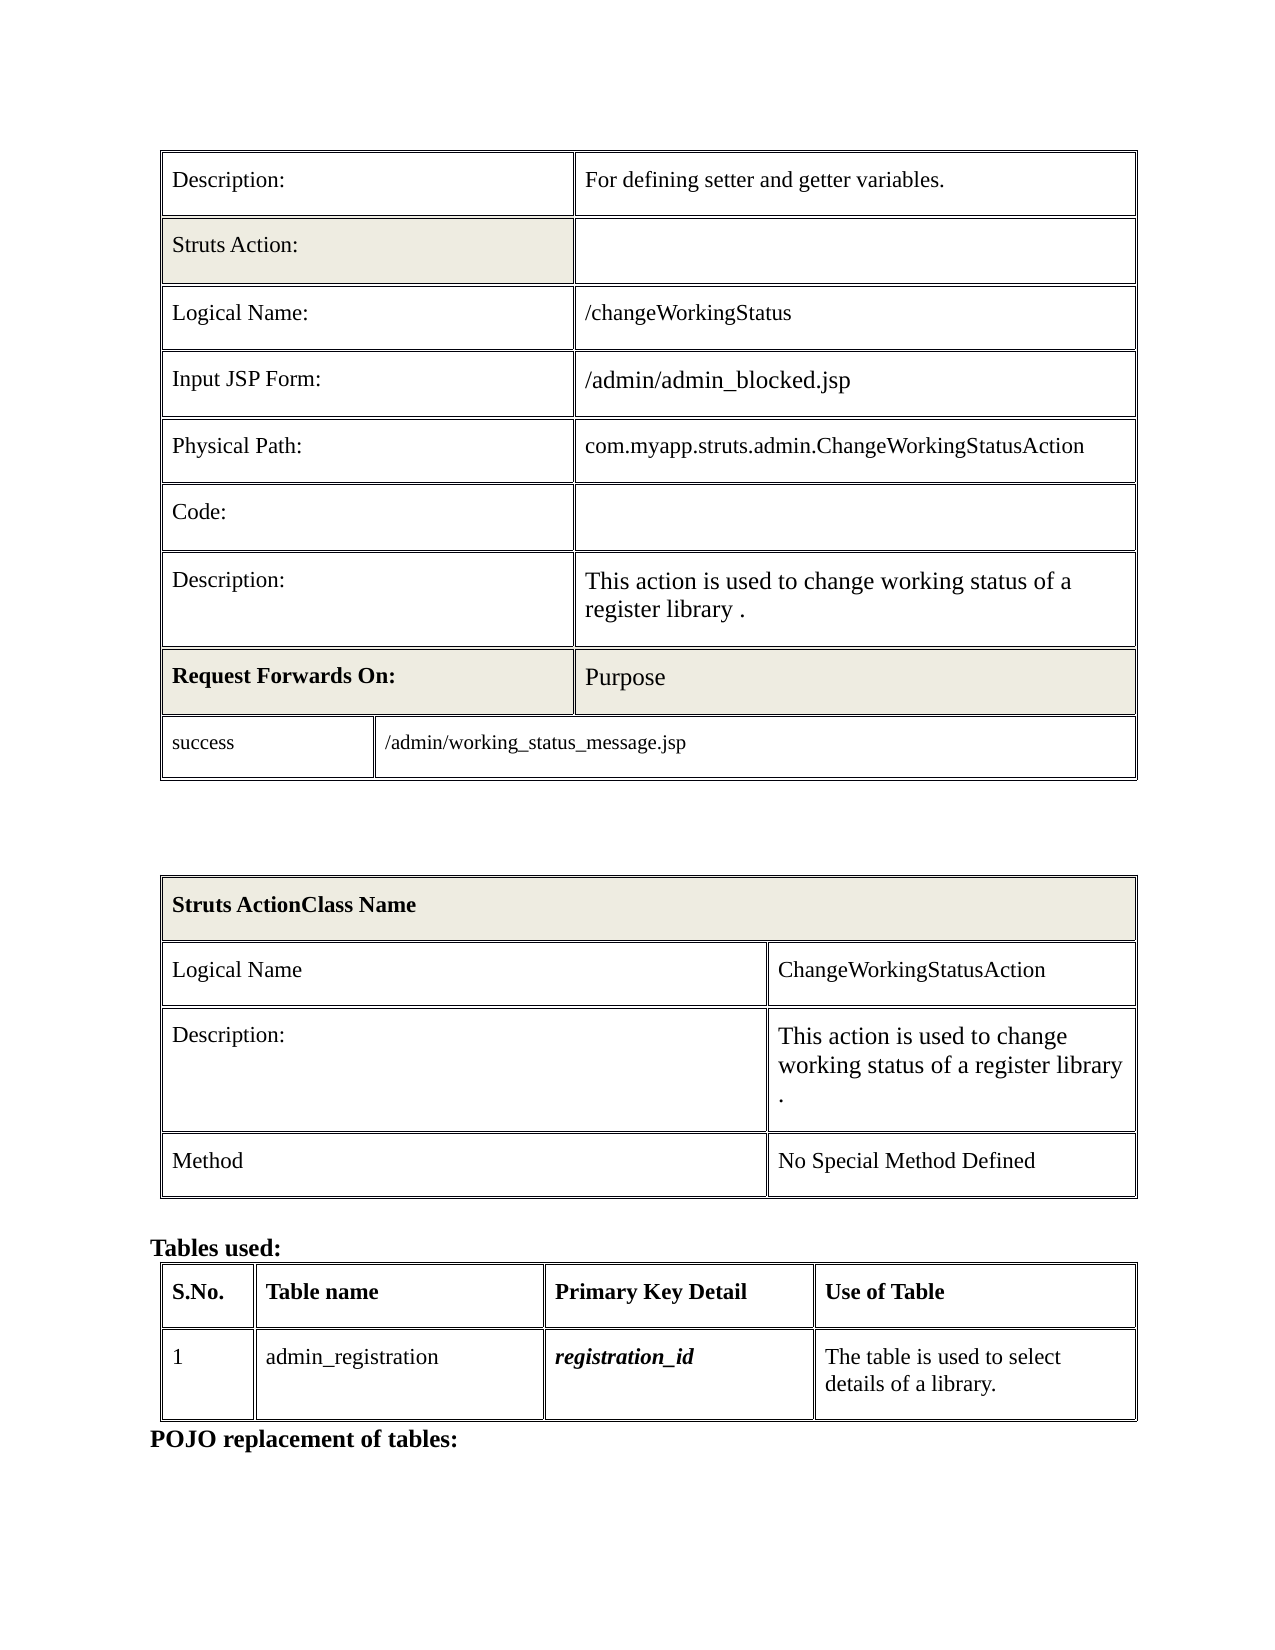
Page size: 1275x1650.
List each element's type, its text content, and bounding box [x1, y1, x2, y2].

table_cell Description: [163, 553, 573, 646]
table_cell admin_registration [257, 1330, 543, 1419]
table_cell ChangeWorkingStatusAction [769, 943, 1135, 1005]
table_header Primary Key Detail [546, 1265, 813, 1327]
table_header S.No. [163, 1265, 253, 1327]
table_cell Purpose [576, 650, 1135, 714]
table_cell Description: [163, 153, 573, 215]
table_cell Logical Name [163, 943, 766, 1005]
table_cell Logical Name: [163, 287, 573, 349]
table_cell This action is used to change working status of a register library . [769, 1009, 1135, 1131]
table_cell /admin/working_status_message.jsp [376, 717, 1135, 777]
table_cell registration_id [546, 1330, 813, 1419]
table_cell success [163, 717, 373, 777]
table_cell [576, 485, 1135, 550]
table_cell Code: [163, 485, 573, 550]
text Tables used: [150, 1233, 1125, 1262]
table_cell Input JSP Form: [163, 352, 573, 416]
table_cell Method [163, 1134, 766, 1196]
table_cell /admin/admin_blocked.jsp [576, 352, 1135, 416]
table_cell com.myapp.struts.admin.ChangeWorkingStatusAction [576, 420, 1135, 482]
table_cell Struts Action: [163, 219, 573, 283]
table_cell The table is used to select details of a library. [816, 1330, 1135, 1419]
table_header Use of Table [816, 1265, 1135, 1327]
table_cell 1 [163, 1330, 253, 1419]
table_cell Description: [163, 1009, 766, 1131]
text POJO replacement of tables: [150, 1424, 1125, 1453]
table_header Struts ActionClass Name [163, 878, 1135, 940]
table_cell Physical Path: [163, 420, 573, 482]
table_cell No Special Method Defined [769, 1134, 1135, 1196]
table_cell For defining setter and getter variables. [576, 153, 1135, 215]
table_cell This action is used to change working status of a register library . [576, 553, 1135, 646]
table_cell [576, 219, 1135, 283]
table_cell /changeWorkingStatus [576, 287, 1135, 349]
table_cell Request Forwards On: [163, 650, 573, 714]
table_header Table name [257, 1265, 543, 1327]
